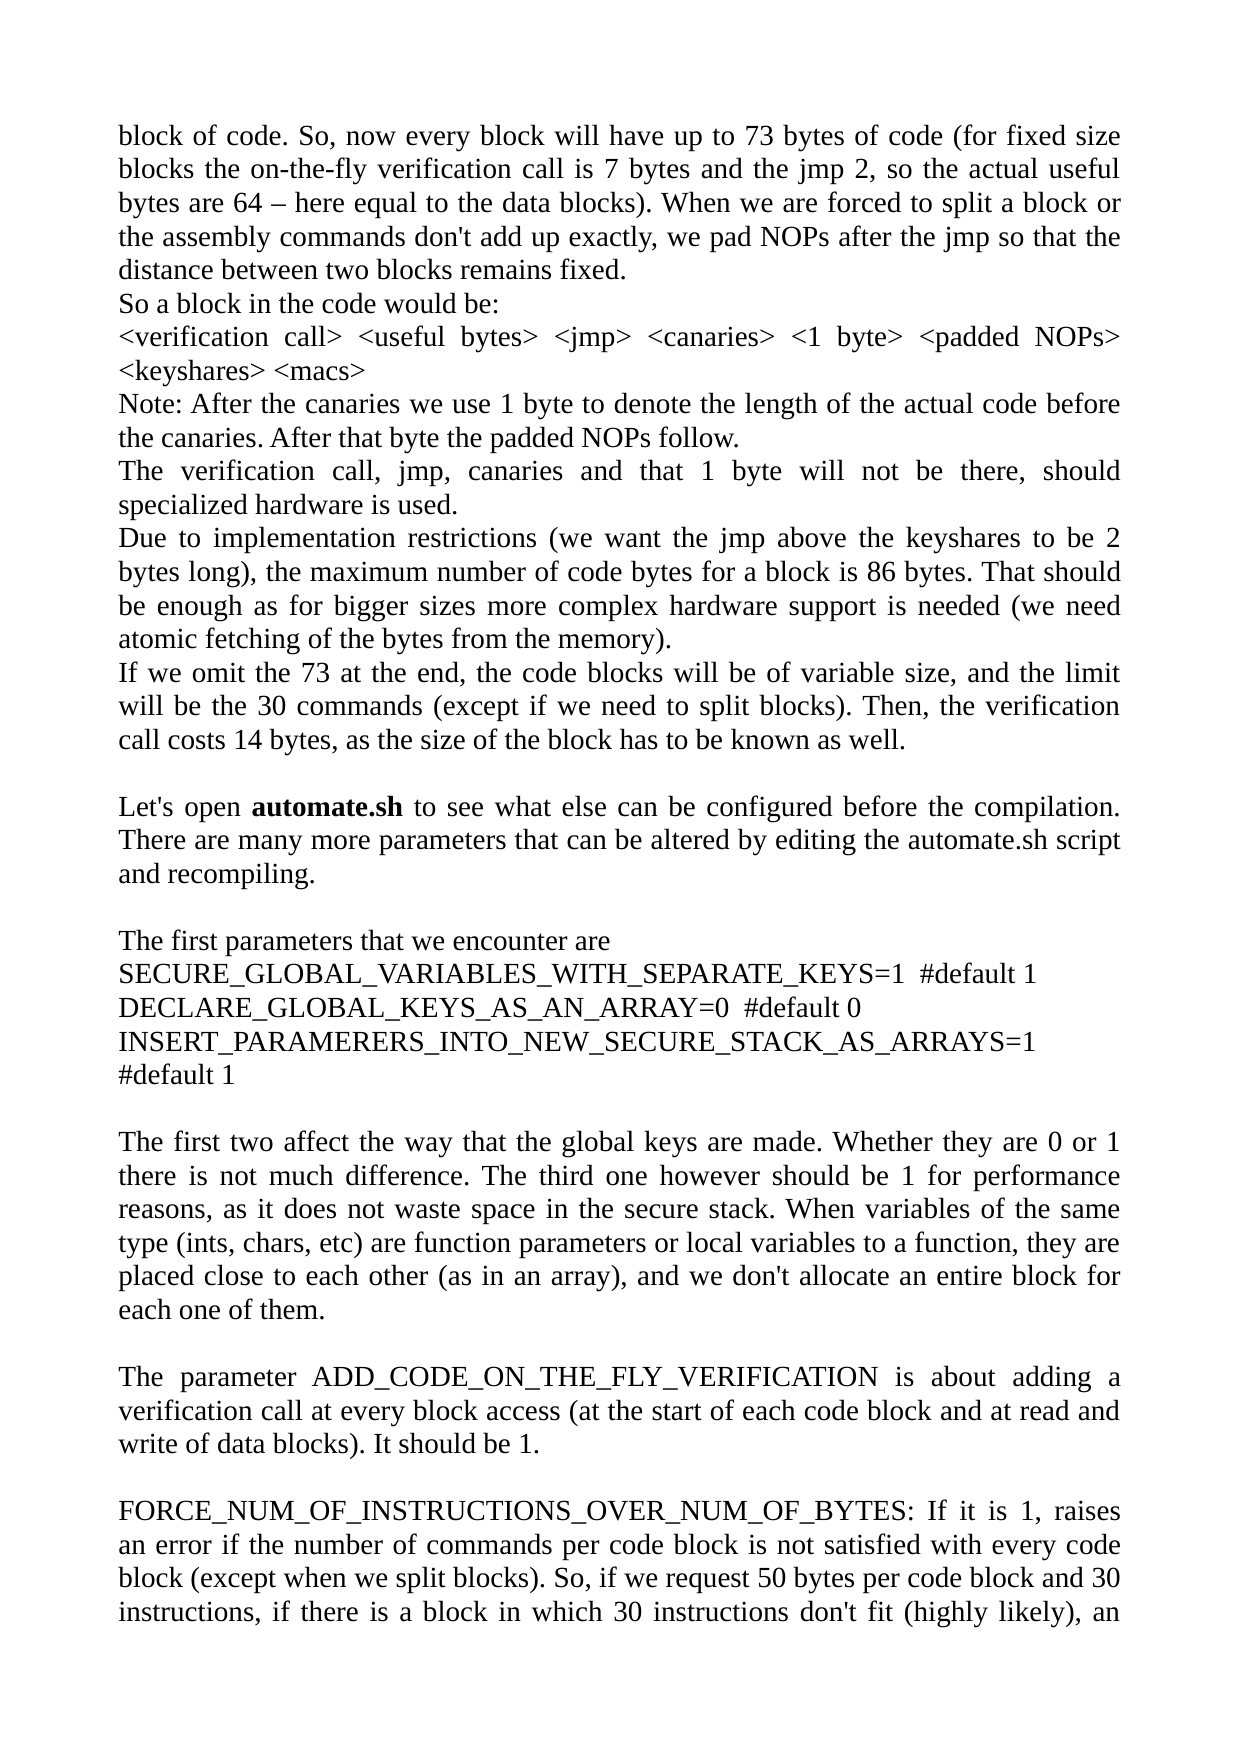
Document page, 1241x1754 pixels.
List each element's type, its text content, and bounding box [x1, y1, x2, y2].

text So a block in the code would be: [118, 286, 1122, 319]
text FORCE_NUM_OF_INSTRUCTIONS_OVER_NUM_OF_BYTES: If it is 1, raises an error if the number of commands per code block is not satisfied with every code block (except when we split blocks). So, if we request 50 bytes per code block and 30 instructions, if there is a block in which 30 instructions don't fit (highly likely), an [118, 1493, 1122, 1627]
text The verification call, jmp, canaries and that 1 byte will not be there, should specialized hardware is used. [118, 453, 1122, 521]
text The first two affect the way that the global keys are made. Whether they are 0 or 1 there is not much difference. The third one however should be 1 for performance reasons, as it does not waste space in the secure stack. When variables of the same type (ints, chars, etc) are function parameters or local variables to a function, they are placed close to each other (as in an array), and we don't allocate an entire block for each one of them. [118, 1124, 1122, 1326]
text block of code. So, now every block will have up to 73 bytes of code (for fixed size blocks the on-the-fly verification call is 7 bytes and the jmp 2, so the actual useful bytes are 64 – here equal to the data blocks). When we are forced to split a block or the assembly commands don't add up exactly, we pad NOPs after the jmp so that the distance between two blocks remains fixed. [118, 118, 1122, 286]
text Let's open automate.sh to see what else can be configured before the compilation. There are many more parameters that can be altered by editing the automate.sh script and recompiling. [118, 789, 1122, 889]
text If we omit the 73 at the end, the code blocks will be of variable size, and the limit will be the 30 commands (except if we need to split blocks). Then, the verification call costs 14 bytes, as the size of the block has to be known as well. [118, 655, 1122, 755]
text DECLARE_GLOBAL_KEYS_AS_AN_ARRAY=0 #default 0 [118, 990, 1122, 1024]
text The first parameters that we encounter are [118, 923, 1122, 957]
text The parameter ADD_CODE_ON_THE_FLY_VERIFICATION is about adding a verification call at every block access (at the start of each code block and at read and write of data blocks). It should be 1. [118, 1359, 1122, 1460]
text Due to implementation restrictions (we want the jmp above the keyshares to be 2 bytes long), the maximum number of code bytes for a block is 86 bytes. That should be enough as for bigger sizes more complex hardware support is needed (we need atomic fetching of the bytes from the memory). [118, 521, 1122, 655]
text INSERT_PARAMERERS_INTO_NEW_SECURE_STACK_AS_ARRAYS=1 #default 1 [118, 1024, 1122, 1091]
text SECURE_GLOBAL_VARIABLES_WITH_SEPARATE_KEYS=1 #default 1 [118, 957, 1122, 990]
text <verification call> <useful bytes> <jmp> <canaries> <1 byte> <padded NOPs> <keyshares> <macs> [118, 319, 1122, 386]
text Note: After the canaries we use 1 byte to denote the length of the actual code before the canaries. After that byte the padded NOPs follow. [118, 386, 1122, 453]
